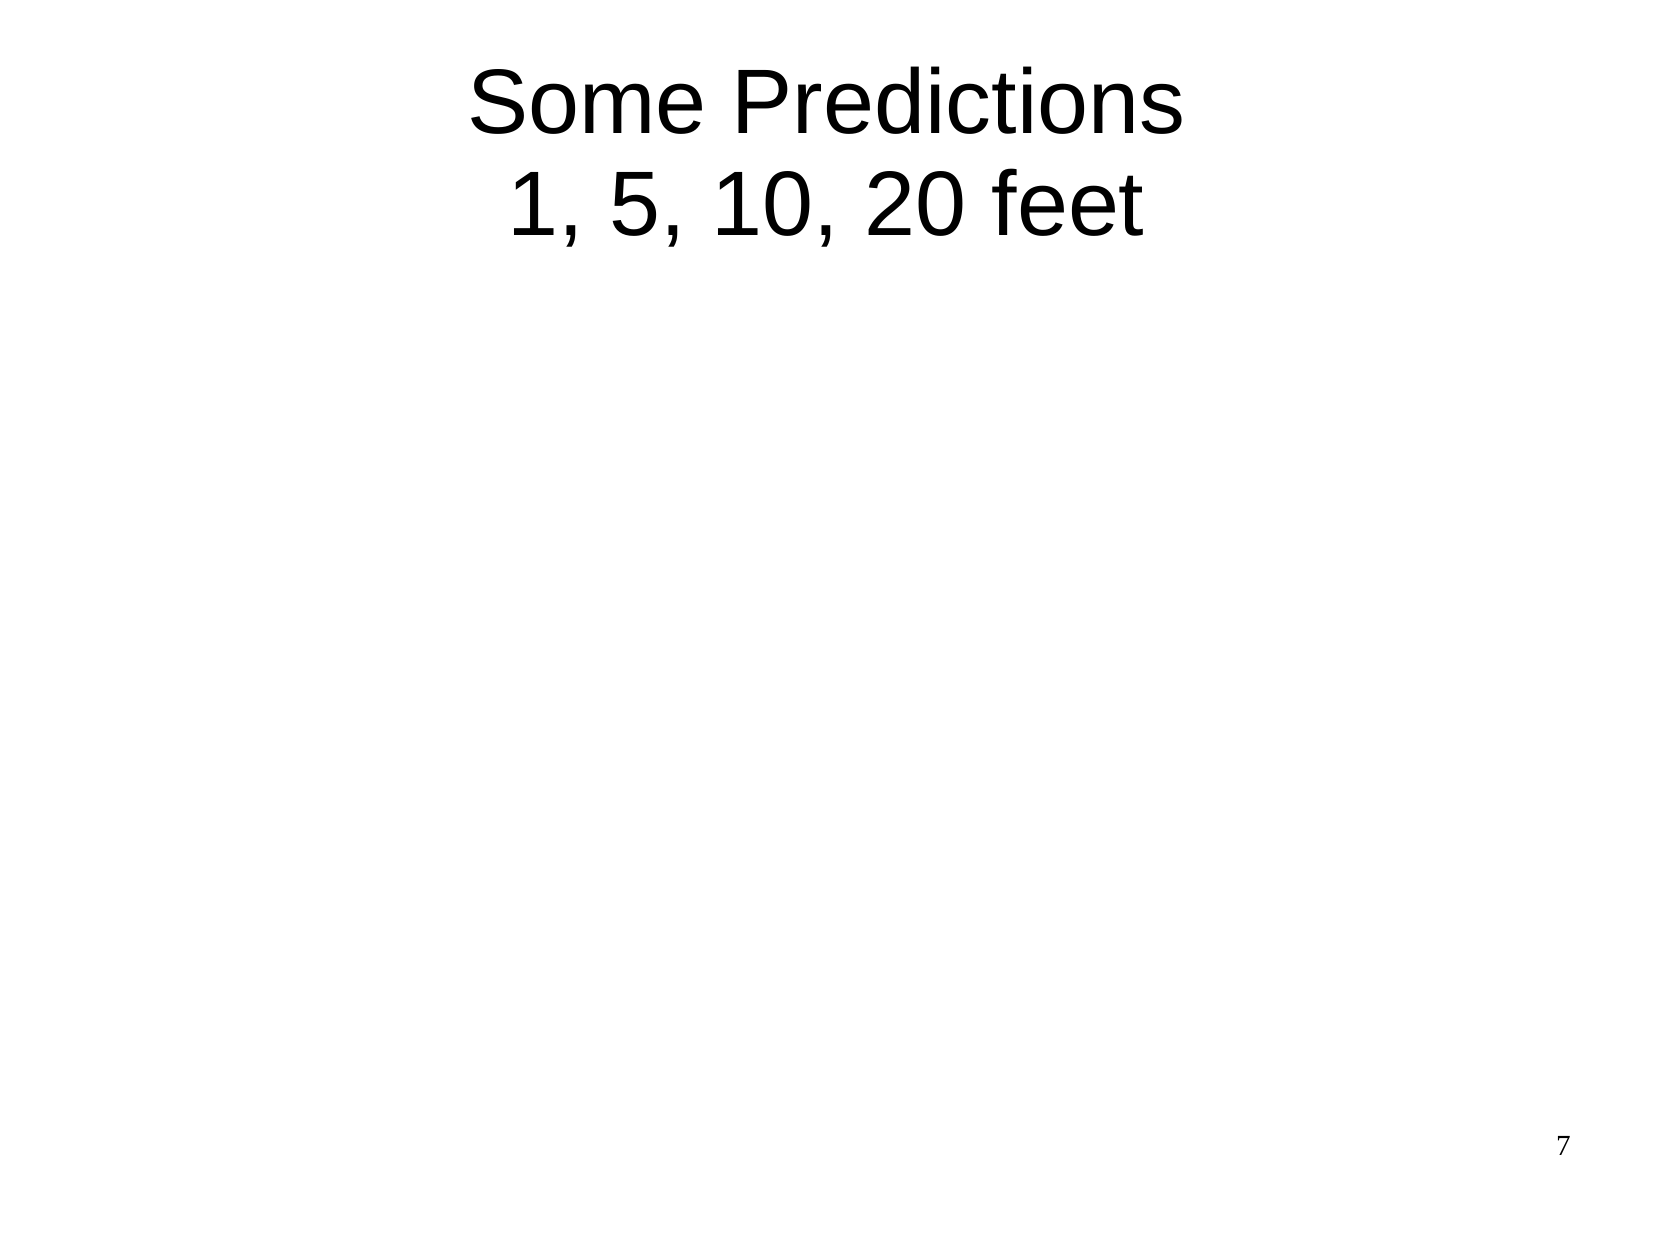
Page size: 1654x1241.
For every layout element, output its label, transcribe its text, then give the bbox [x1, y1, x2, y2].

title Some Predictions 1, 5, 10, 20 feet [82, 49, 1571, 257]
